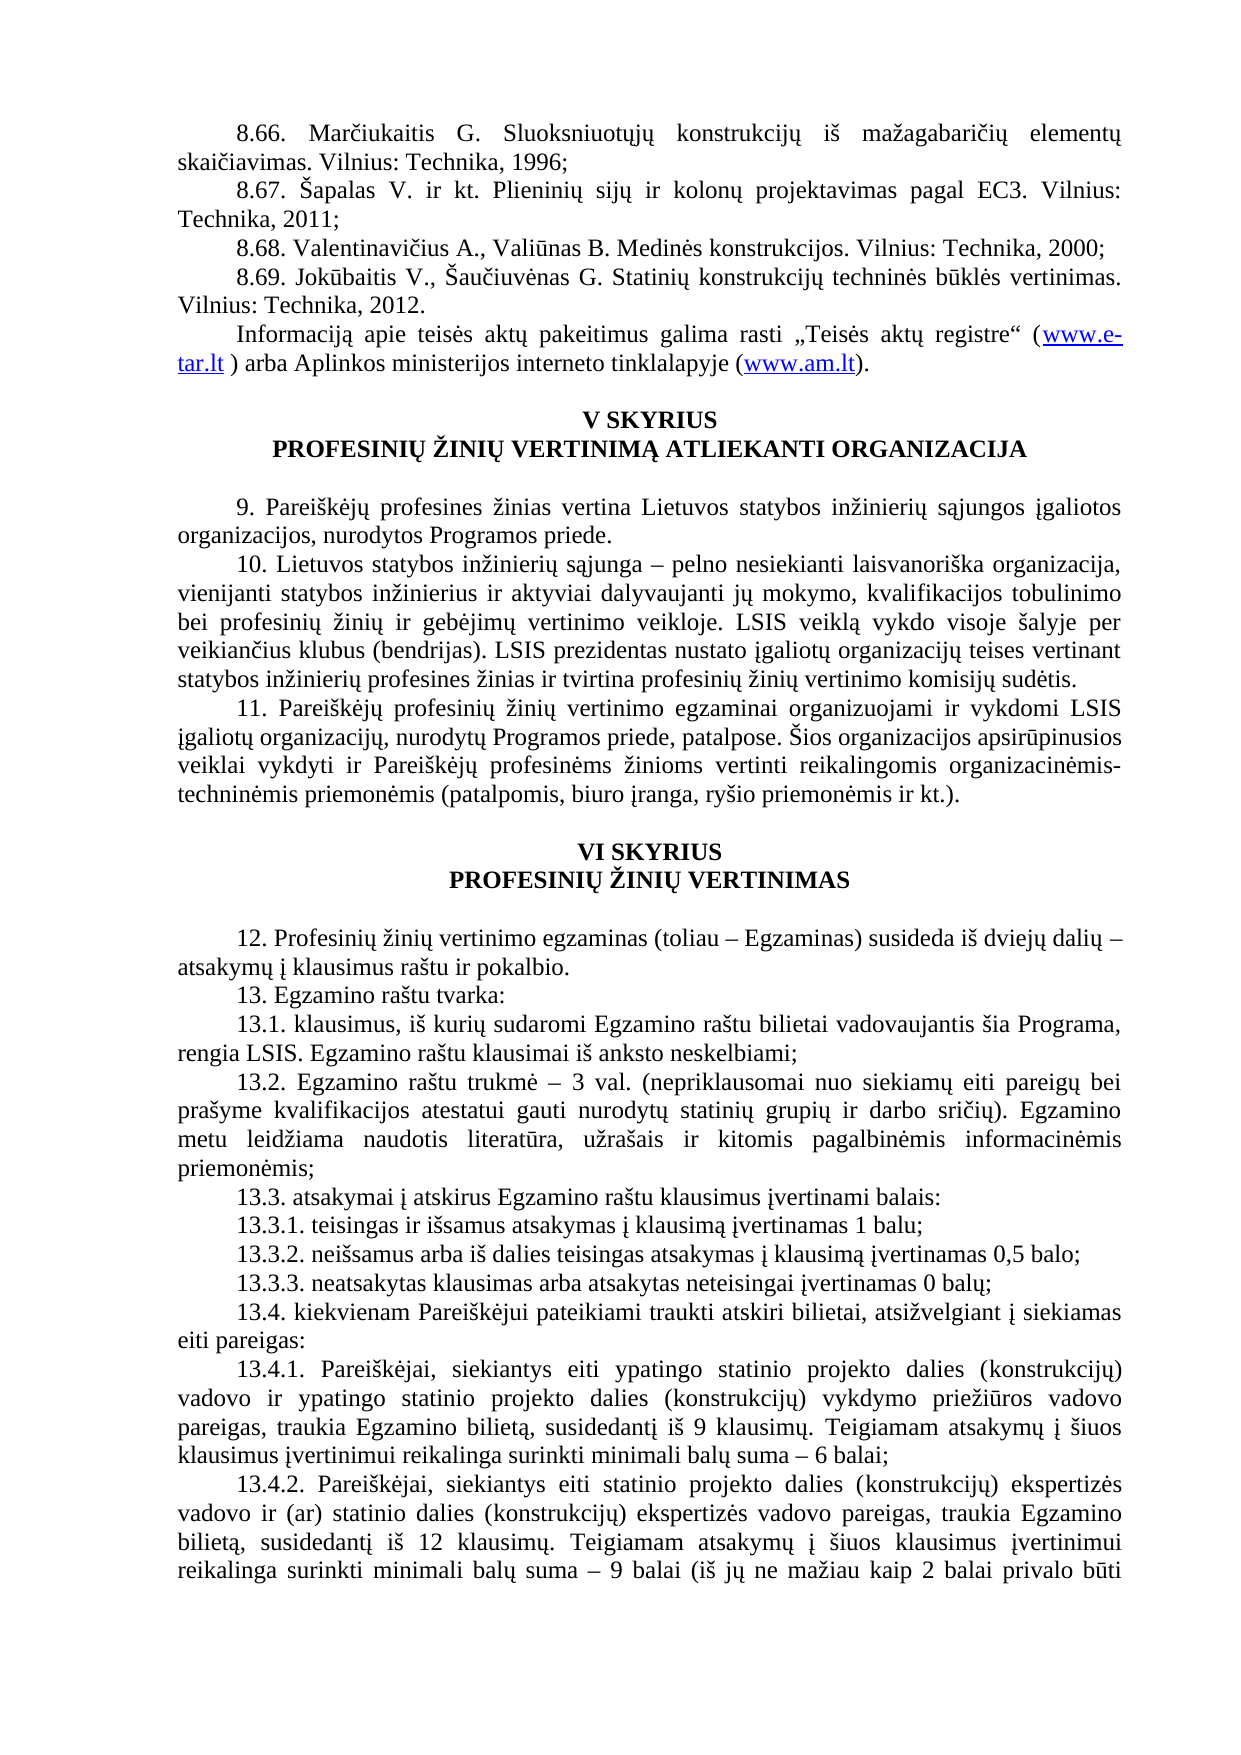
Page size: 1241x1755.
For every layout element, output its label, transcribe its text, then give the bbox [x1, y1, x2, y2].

text 13.2. Egzamino raštu trukmė – 3 val. (nepriklausomai nuo siekiamų eiti pareigų bei prašyme kvalifikacijos atestatui gauti nurodytų statinių grupių ir darbo sričių). Egzamino metu leidžiama naudotis literatūra, užrašais ir kitomis pagalbinėmis informacinėmis priemonėmis; [177, 1067, 1122, 1182]
text 13.3.2. neišsamus arba iš dalies teisingas atsakymas į klausimą įvertinamas 0,5 balo; [177, 1239, 1122, 1268]
text 13.3.3. neatsakytas klausimas arba atsakytas neteisingai įvertinamas 0 balų; [177, 1268, 1122, 1297]
text PROFESINIŲ ŽINIŲ VERTINIMĄ ATLIEKANTI ORGANIZACIJA [177, 434, 1122, 463]
text 13.4.1. Pareiškėjai, siekiantys eiti ypatingo statinio projekto dalies (konstrukcijų) vadovo ir ypatingo statinio projekto dalies (konstrukcijų) vykdymo priežiūros vadovo pareigas, traukia Egzamino bilietą, susidedantį iš 9 klausimų. Teigiamam atsakymų į šiuos klausimus įvertinimui reikalinga surinkti minimali balų suma – 6 balai; [177, 1354, 1122, 1469]
text Informaciją apie teisės aktų pakeitimus galima rasti „Teisės aktų registre“ (www.e-tar.lt ) arba Aplinkos ministerijos interneto tinklalapyje (www.am.lt). [177, 319, 1122, 377]
text 8.68. Valentinavičius A., Valiūnas B. Medinės konstrukcijos. Vilnius: Technika, 2000; [177, 233, 1122, 262]
text 8.66. Marčiukaitis G. Sluoksniuotųjų konstrukcijų iš mažagabaričių elementų skaičiavimas. Vilnius: Technika, 1996; [177, 118, 1122, 176]
text 13.3. atsakymai į atskirus Egzamino raštu klausimus įvertinami balais: [177, 1182, 1122, 1211]
text 13.3.1. teisingas ir išsamus atsakymas į klausimą įvertinamas 1 balu; [177, 1211, 1122, 1239]
text 12. Profesinių žinių vertinimo egzaminas (toliau – Egzaminas) susideda iš dviejų dalių – atsakymų į klausimus raštu ir pokalbio. [177, 923, 1122, 981]
text 13.4.2. Pareiškėjai, siekiantys eiti statinio projekto dalies (konstrukcijų) ekspertizės vadovo ir (ar) statinio dalies (konstrukcijų) ekspertizės vadovo pareigas, traukia Egzamino bilietą, susidedantį iš 12 klausimų. Teigiamam atsakymų į šiuos klausimus įvertinimui reikalinga surinkti minimali balų suma – 9 balai (iš jų ne mažiau kaip 2 balai privalo būti [177, 1469, 1122, 1584]
text PROFESINIŲ ŽINIŲ VERTINIMAS [177, 866, 1122, 894]
text VI SKYRIUS [177, 837, 1122, 866]
text 10. Lietuvos statybos inžinierių sąjunga – pelno nesiekianti laisvanoriška organizacija, vienijanti statybos inžinierius ir aktyviai dalyvaujanti jų mokymo, kvalifikacijos tobulinimo bei profesinių žinių ir gebėjimų vertinimo veikloje. LSIS veiklą vykdo visoje šalyje per veikiančius klubus (bendrijas). LSIS prezidentas nustato įgaliotų organizacijų teises vertinant statybos inžinierių profesines žinias ir tvirtina profesinių žinių vertinimo komisijų sudėtis. [177, 549, 1122, 693]
text 11. Pareiškėjų profesinių žinių vertinimo egzaminai organizuojami ir vykdomi LSIS įgaliotų organizacijų, nurodytų Programos priede, patalpose. Šios organizacijos apsirūpinusios veiklai vykdyti ir Pareiškėjų profesinėms žinioms vertinti reikalingomis organizacinėmis-techninėmis priemonėmis (patalpomis, biuro įranga, ryšio priemonėmis ir kt.). [177, 693, 1122, 808]
text 13.4. kiekvienam Pareiškėjui pateikiami traukti atskiri bilietai, atsižvelgiant į siekiamas eiti pareigas: [177, 1297, 1122, 1354]
text 9. Pareiškėjų profesines žinias vertina Lietuvos statybos inžinierių sąjungos įgaliotos organizacijos, nurodytos Programos priede. [177, 492, 1122, 549]
text 13.1. klausimus, iš kurių sudaromi Egzamino raštu bilietai vadovaujantis šia Programa, rengia LSIS. Egzamino raštu klausimai iš anksto neskelbiami; [177, 1009, 1122, 1067]
text 8.69. Jokūbaitis V., Šaučiuvėnas G. Statinių konstrukcijų techninės būklės vertinimas. Vilnius: Technika, 2012. [177, 262, 1122, 319]
text 13. Egzamino raštu tvarka: [177, 981, 1122, 1009]
text V SKYRIUS [177, 406, 1122, 434]
text 8.67. Šapalas V. ir kt. Plieninių sijų ir kolonų projektavimas pagal EC3. Vilnius: Technika, 2011; [177, 176, 1122, 233]
